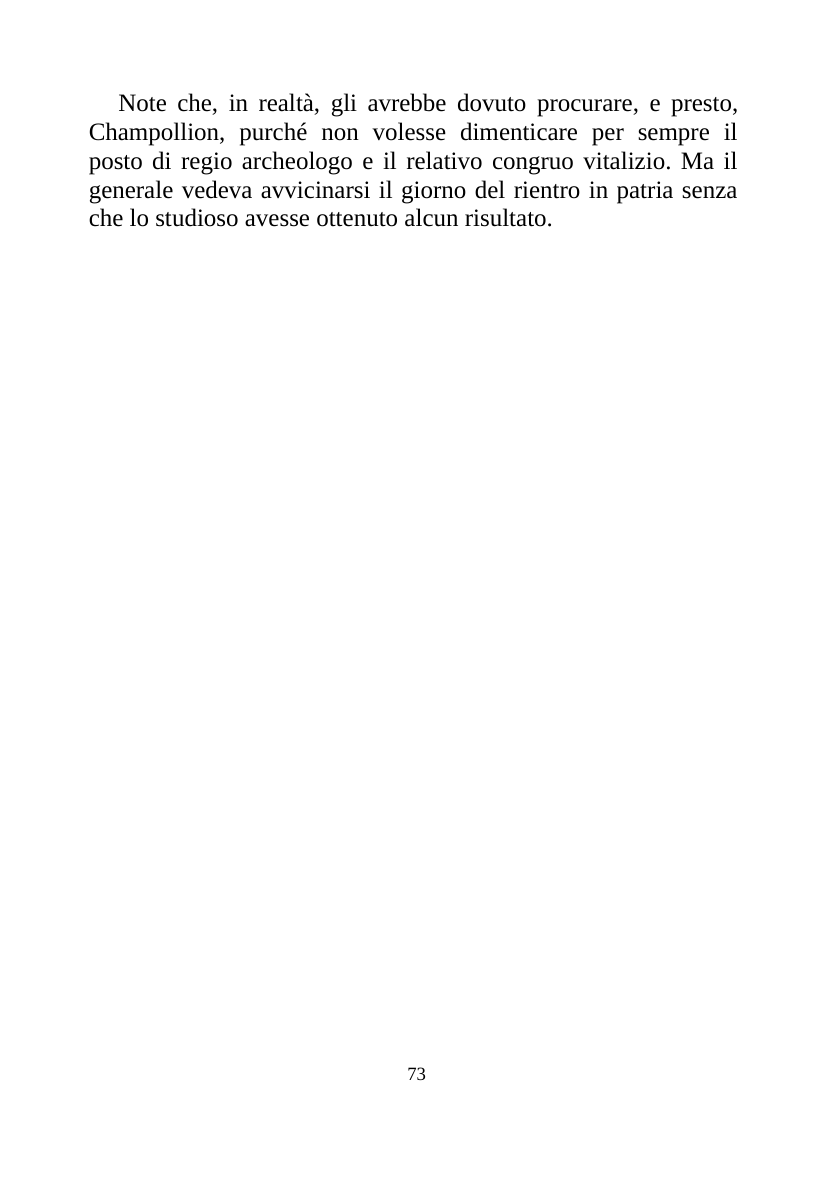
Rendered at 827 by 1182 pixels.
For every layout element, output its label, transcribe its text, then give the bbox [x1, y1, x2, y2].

text Note che, in realtà, gli avrebbe dovuto procurare, e presto, Champollion, purché non volesse dimenticare per sempre il posto di regio archeologo e il relativo congruo vitalizio. Ma il generale vedeva avvicinarsi il giorno del rientro in patria senza che lo studioso avesse ottenuto alcun risultato. [88, 88, 738, 232]
